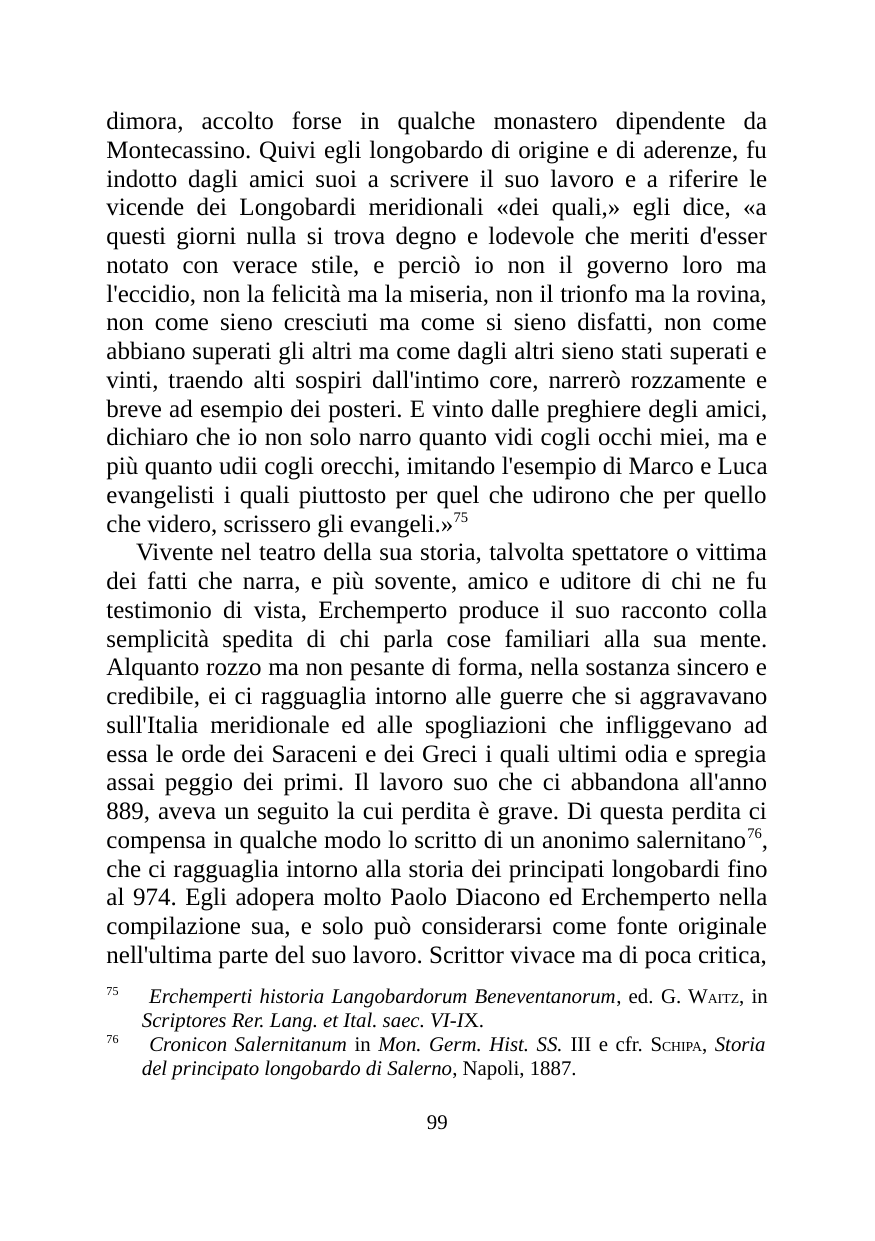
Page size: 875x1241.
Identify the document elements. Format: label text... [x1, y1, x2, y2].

text Erchemperti historia Langobardorum Beneventanorum, ed. G. Waitz, in Scriptores Rer. Lang. et Ital. saec. VI-IX. [106, 984, 768, 1032]
text dimora, accolto forse in qualche monastero dipendente da Montecassino. Quivi egli longobardo di origine e di aderenze, fu indotto dagli amici suoi a scrivere il suo lavoro e a riferire le vicende dei Longobardi meridionali «dei quali,» egli dice, «a questi giorni nulla si trova degno e lodevole che meriti d'esser notato con verace stile, e perciò io non il governo loro ma l'eccidio, non la felicità ma la miseria, non il trionfo ma la rovina, non come sieno cresciuti ma come si sieno disfatti, non come abbiano superati gli altri ma come dagli altri sieno stati superati e vinti, traendo alti sospiri dall'intimo core, narrerò rozzamente e breve ad esempio dei posteri. E vinto dalle preghiere degli amici, dichiaro che io non solo narro quanto vidi cogli occhi miei, ma e più quanto udii cogli orecchi, imitando l'esempio di Marco e Luca evangelisti i quali piuttosto per quel che udirono che per quello che videro, scrissero gli evangeli.» [106, 106, 768, 537]
text Cronicon Salernitanum in Mon. Germ. Hist. SS. III e cfr. Schipa, Storia del principato longobardo di Salerno, Napoli, 1887. [106, 1032, 768, 1080]
text Vivente nel teatro della sua storia, talvolta spettatore o vittima dei fatti che narra, e più sovente, amico e uditore di chi ne fu testimonio di vista, Erchemperto produce il suo racconto colla semplicità spedita di chi parla cose familiari alla sua mente. Alquanto rozzo ma non pesante di forma, nella sostanza sincero e credibile, ei ci ragguaglia intorno alle guerre che si aggravavano sull'Italia meridionale ed alle spogliazioni che infliggevano ad essa le orde dei Saraceni e dei Greci i quali ultimi odia e spregia assai peggio dei primi. Il lavoro suo che ci abbandona all'anno 889, aveva un seguito la cui perdita è grave. Di questa perdita ci compensa in qualche modo lo scritto di un anonimo salernitano, che ci ragguaglia intorno alla storia dei principati longobardi fino al 974. Egli adopera molto Paolo Diacono ed Erchemperto nella compilazione sua, e solo può considerarsi come fonte originale nell'ultima parte del suo lavoro. Scrittor vivace ma di poca critica, [106, 537, 768, 969]
